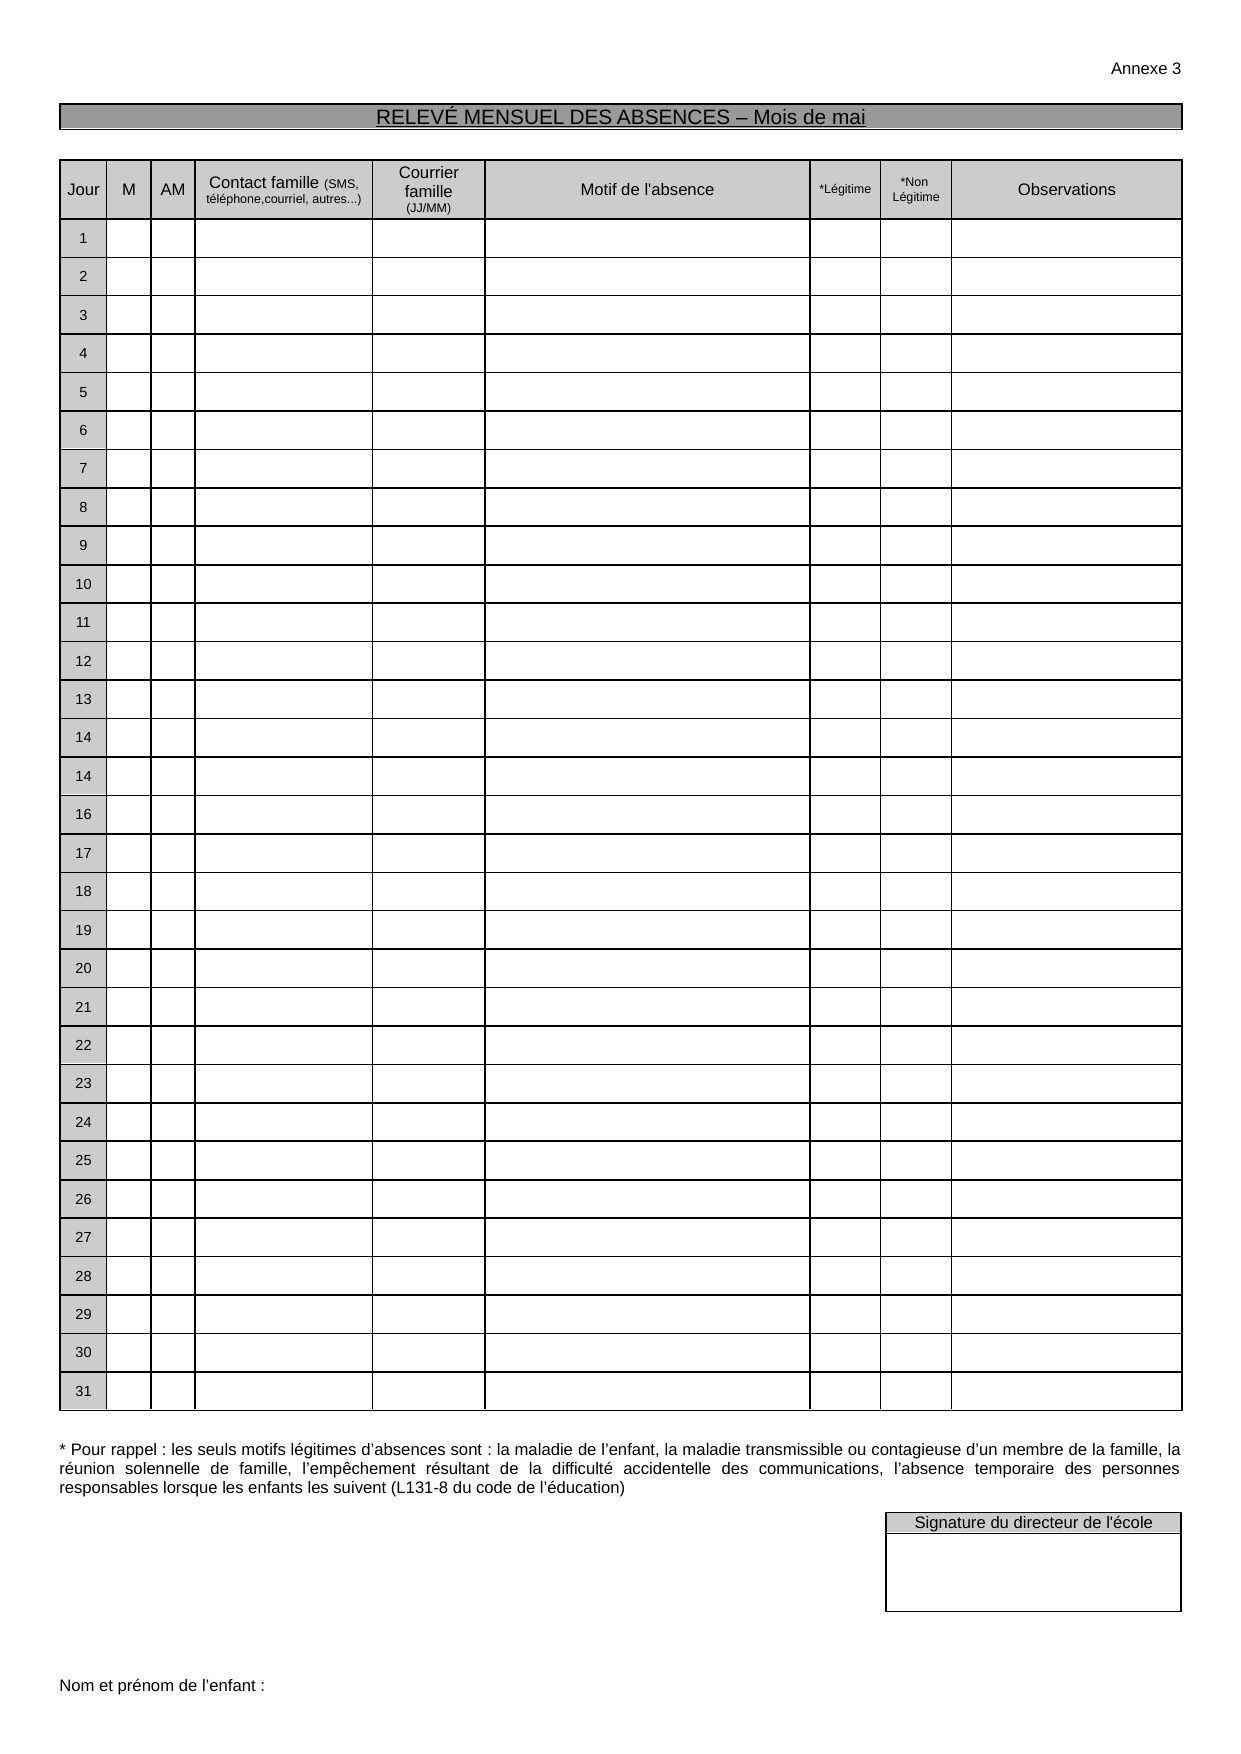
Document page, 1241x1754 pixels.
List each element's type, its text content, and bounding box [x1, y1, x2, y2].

table_cell [486, 1219, 809, 1256]
table_cell [152, 527, 194, 564]
table_cell [196, 1027, 372, 1063]
table_cell [952, 835, 1181, 871]
table_cell [881, 1065, 951, 1102]
table_cell [811, 527, 880, 564]
table_cell 31 [61, 1373, 106, 1409]
table_cell [373, 412, 484, 448]
table_cell [881, 1219, 951, 1256]
table_cell [196, 642, 372, 679]
table_cell [107, 911, 150, 948]
table_cell [881, 604, 951, 641]
table_cell [152, 1334, 194, 1371]
table_cell [373, 220, 484, 256]
table_cell 16 [61, 796, 106, 833]
table_cell [373, 1027, 484, 1063]
table_header Signature du directeur de l'école [887, 1513, 1180, 1532]
table_cell [152, 258, 194, 295]
table_cell [486, 412, 809, 448]
table_cell [881, 412, 951, 448]
table_header Observations [952, 161, 1181, 218]
table_cell [952, 1219, 1181, 1256]
table_cell [107, 1334, 150, 1371]
table_cell [196, 1065, 372, 1102]
table_cell [373, 796, 484, 833]
table_cell [486, 988, 809, 1025]
table_cell [811, 681, 880, 718]
table_cell [107, 220, 150, 256]
table_cell [952, 1104, 1181, 1140]
table_cell [881, 1027, 951, 1063]
table_cell [881, 1142, 951, 1179]
table_cell [196, 412, 372, 448]
table_cell 27 [61, 1219, 106, 1256]
table_cell [811, 1334, 880, 1371]
table_cell [811, 1027, 880, 1063]
table_cell 14 [61, 758, 106, 794]
table_cell [107, 258, 150, 295]
table_cell [881, 873, 951, 910]
table_cell [811, 566, 880, 602]
table_cell 1 [61, 220, 106, 256]
table_cell 7 [61, 450, 106, 487]
table_cell [952, 1027, 1181, 1063]
table_cell [107, 835, 150, 871]
table_cell [952, 450, 1181, 487]
table_header Courrier famille (JJ/MM) [373, 161, 484, 218]
table_cell [486, 258, 809, 295]
table_cell [811, 719, 880, 756]
table_cell [107, 335, 150, 372]
table_cell [107, 1373, 150, 1409]
table_cell [811, 220, 880, 256]
table_cell [373, 835, 484, 871]
table_cell [196, 1334, 372, 1371]
table_cell [196, 604, 372, 641]
table_cell [811, 1296, 880, 1333]
table_cell 19 [61, 911, 106, 948]
table_cell [952, 758, 1181, 794]
table_cell [811, 412, 880, 448]
table_cell [952, 719, 1181, 756]
table_cell [107, 1104, 150, 1140]
table_cell [373, 873, 484, 910]
table_cell [811, 1104, 880, 1140]
table_cell [486, 1257, 809, 1294]
table_cell [196, 373, 372, 410]
table_cell [373, 681, 484, 718]
table_cell [486, 1142, 809, 1179]
table_cell [881, 681, 951, 718]
table_cell [107, 873, 150, 910]
table_cell [107, 1181, 150, 1217]
table_cell [152, 1104, 194, 1140]
table_cell [952, 1296, 1181, 1333]
table_cell [486, 1373, 809, 1409]
table_cell [107, 604, 150, 641]
table_cell [486, 835, 809, 871]
table_cell [373, 758, 484, 794]
table_cell [486, 220, 809, 256]
table_cell [196, 1219, 372, 1256]
table_cell [881, 911, 951, 948]
table_cell [811, 489, 880, 525]
table_cell [196, 719, 372, 756]
table_cell [373, 642, 484, 679]
table_cell [811, 1219, 880, 1256]
table_cell 9 [61, 527, 106, 564]
table_cell 23 [61, 1065, 106, 1102]
table_cell [373, 911, 484, 948]
table_cell [152, 1142, 194, 1179]
table_cell [486, 1334, 809, 1371]
table_cell 2 [61, 258, 106, 295]
table_cell [107, 1296, 150, 1333]
table_cell [107, 1257, 150, 1294]
table_cell [152, 450, 194, 487]
table_cell [952, 220, 1181, 256]
table_cell [881, 296, 951, 333]
table_cell [952, 604, 1181, 641]
table_cell [881, 719, 951, 756]
table_cell [196, 258, 372, 295]
table_cell [152, 566, 194, 602]
table_cell [486, 566, 809, 602]
table_cell [373, 489, 484, 525]
table_cell [152, 681, 194, 718]
table_cell [152, 796, 194, 833]
table_cell [152, 835, 194, 871]
table_cell [952, 296, 1181, 333]
table_cell [486, 758, 809, 794]
table_cell [952, 911, 1181, 948]
table_cell [952, 335, 1181, 372]
text * Pour rappel : les seuls motifs légitimes d’absences sont : la maladie de l’enfant, la maladie transmissible ou contagieuse d’un membre de la famille, la réunion solennelle de famille, l’empêchement résultant de la difficulté accidentelle des communications, l’absence temporaire des personnes responsables lorsque les enfants les suivent (L131-8 du code de l’éducation) [59, 1440, 1181, 1497]
table_cell 24 [61, 1104, 106, 1140]
table_cell [952, 489, 1181, 525]
table_cell [486, 1104, 809, 1140]
table_cell [107, 719, 150, 756]
table_cell [486, 335, 809, 372]
table_cell [811, 373, 880, 410]
table_cell [107, 796, 150, 833]
table_cell [373, 1334, 484, 1371]
table_cell [952, 873, 1181, 910]
table_cell [887, 1534, 1180, 1611]
table_cell [196, 1296, 372, 1333]
table_cell [152, 373, 194, 410]
table_cell [811, 911, 880, 948]
table_cell [881, 1296, 951, 1333]
table_cell [952, 988, 1181, 1025]
table_cell [952, 681, 1181, 718]
table_cell 22 [61, 1027, 106, 1063]
table_cell [107, 642, 150, 679]
table_cell [881, 642, 951, 679]
table_cell [486, 873, 809, 910]
table_cell [811, 1142, 880, 1179]
table_cell [373, 1142, 484, 1179]
table_cell [881, 758, 951, 794]
table_cell [486, 296, 809, 333]
table_cell [107, 296, 150, 333]
table_cell [373, 566, 484, 602]
table_cell [486, 681, 809, 718]
table_cell [952, 373, 1181, 410]
table_cell [107, 988, 150, 1025]
table_cell [152, 1065, 194, 1102]
table_cell [486, 527, 809, 564]
table_cell [373, 950, 484, 987]
table_cell [196, 1142, 372, 1179]
table_cell [811, 1257, 880, 1294]
table_cell [373, 450, 484, 487]
table_cell [881, 1104, 951, 1140]
table_cell 21 [61, 988, 106, 1025]
table_cell [373, 988, 484, 1025]
table_cell [196, 950, 372, 987]
table_cell [881, 566, 951, 602]
table_cell [152, 988, 194, 1025]
table_cell [881, 1334, 951, 1371]
table_cell [952, 1142, 1181, 1179]
table_cell [152, 412, 194, 448]
table_cell [196, 527, 372, 564]
table_cell 3 [61, 296, 106, 333]
table_cell [486, 796, 809, 833]
table_cell [486, 604, 809, 641]
table_cell [486, 1181, 809, 1217]
table_cell [952, 950, 1181, 987]
table_cell [107, 1027, 150, 1063]
table_cell [373, 335, 484, 372]
table_cell [811, 988, 880, 1025]
table_cell 5 [61, 373, 106, 410]
table_cell [373, 527, 484, 564]
table_cell [107, 1065, 150, 1102]
table_cell [811, 296, 880, 333]
table_header M [107, 161, 150, 218]
table_cell [107, 412, 150, 448]
table_cell 6 [61, 412, 106, 448]
table_cell [152, 1181, 194, 1217]
table_cell [952, 1373, 1181, 1409]
table_cell [373, 1065, 484, 1102]
table_cell 17 [61, 835, 106, 871]
table_cell [152, 489, 194, 525]
table_cell [952, 1065, 1181, 1102]
table_cell [811, 1181, 880, 1217]
table_cell [196, 873, 372, 910]
table_cell [107, 373, 150, 410]
table_cell [196, 1257, 372, 1294]
table_header *Non Légitime [881, 161, 951, 218]
table_cell [486, 1027, 809, 1063]
table_cell [152, 950, 194, 987]
table_cell [486, 373, 809, 410]
table_cell [881, 373, 951, 410]
table_cell [373, 1104, 484, 1140]
table_cell [152, 758, 194, 794]
table_cell [196, 796, 372, 833]
table_cell [152, 1257, 194, 1294]
table_cell [486, 489, 809, 525]
table_cell [107, 950, 150, 987]
table_cell [952, 566, 1181, 602]
table_header Jour [61, 161, 106, 218]
table_cell [152, 220, 194, 256]
table_cell [196, 681, 372, 718]
table_cell [811, 1373, 880, 1409]
table_cell [107, 450, 150, 487]
table_cell 25 [61, 1142, 106, 1179]
table_cell [373, 258, 484, 295]
table_cell [952, 1334, 1181, 1371]
table_cell [486, 1296, 809, 1333]
table_cell [952, 527, 1181, 564]
table_cell [373, 1373, 484, 1409]
table_cell [152, 1219, 194, 1256]
table_cell [196, 335, 372, 372]
table_cell [373, 1296, 484, 1333]
table_cell [107, 489, 150, 525]
table_cell [811, 258, 880, 295]
table_cell [881, 796, 951, 833]
table_cell [152, 911, 194, 948]
table_cell [196, 988, 372, 1025]
table_cell 4 [61, 335, 106, 372]
table_cell [152, 642, 194, 679]
table_cell [486, 950, 809, 987]
table_cell [811, 450, 880, 487]
table_cell [107, 681, 150, 718]
table_cell [196, 220, 372, 256]
table_cell [952, 796, 1181, 833]
table_cell 10 [61, 566, 106, 602]
table_cell 18 [61, 873, 106, 910]
table_cell [811, 1065, 880, 1102]
table_cell [881, 988, 951, 1025]
table_header AM [152, 161, 194, 218]
table_cell [486, 450, 809, 487]
table_cell [811, 642, 880, 679]
table_cell [373, 1181, 484, 1217]
table_cell [373, 1219, 484, 1256]
table_cell [881, 835, 951, 871]
table_cell [811, 604, 880, 641]
table_cell [881, 527, 951, 564]
table_cell [196, 566, 372, 602]
table_cell [486, 642, 809, 679]
table_cell [107, 527, 150, 564]
table_cell [881, 335, 951, 372]
table_cell [107, 1142, 150, 1179]
table_cell [952, 1181, 1181, 1217]
table_cell [152, 719, 194, 756]
table_cell [811, 796, 880, 833]
table_header RELEVÉ MENSUEL DES ABSENCES – Mois de mai [61, 105, 1181, 128]
table_cell [811, 335, 880, 372]
table_cell [881, 1373, 951, 1409]
table_cell 30 [61, 1334, 106, 1371]
table_cell [196, 911, 372, 948]
table_cell [881, 1257, 951, 1294]
table_cell [152, 1027, 194, 1063]
table_cell 26 [61, 1181, 106, 1217]
table_cell [152, 1296, 194, 1333]
table_cell [881, 258, 951, 295]
table_cell [486, 719, 809, 756]
table_cell [196, 1373, 372, 1409]
table_cell [373, 604, 484, 641]
table_cell [196, 450, 372, 487]
table_cell [107, 566, 150, 602]
table_cell [486, 911, 809, 948]
table_cell [373, 719, 484, 756]
table_cell 12 [61, 642, 106, 679]
table_cell [152, 604, 194, 641]
table_cell [952, 1257, 1181, 1294]
table_cell 20 [61, 950, 106, 987]
table_cell [486, 1065, 809, 1102]
table_header *Légitime [811, 161, 880, 218]
table_cell [152, 1373, 194, 1409]
table_cell [152, 335, 194, 372]
table_header Motif de l'absence [486, 161, 809, 218]
table_cell 29 [61, 1296, 106, 1333]
table_cell [152, 296, 194, 333]
table_cell [811, 758, 880, 794]
table_cell [196, 1181, 372, 1217]
table_cell [373, 373, 484, 410]
table_cell [811, 950, 880, 987]
table_cell [811, 873, 880, 910]
table_cell [152, 873, 194, 910]
table_cell [881, 950, 951, 987]
table_cell [196, 296, 372, 333]
table_cell [881, 220, 951, 256]
table_cell [952, 412, 1181, 448]
table_cell [196, 489, 372, 525]
table_cell [196, 1104, 372, 1140]
table_cell [373, 296, 484, 333]
table_cell 11 [61, 604, 106, 641]
table_cell [952, 642, 1181, 679]
table_cell 28 [61, 1257, 106, 1294]
table_cell 14 [61, 719, 106, 756]
table_cell 13 [61, 681, 106, 718]
table_cell 8 [61, 489, 106, 525]
table_cell [196, 758, 372, 794]
table_cell [196, 835, 372, 871]
table_cell [107, 1219, 150, 1256]
table_cell [952, 258, 1181, 295]
table_cell [881, 450, 951, 487]
table_cell [881, 1181, 951, 1217]
table_cell [373, 1257, 484, 1294]
table_header Contact famille (SMS, téléphone,courriel, autres...) [196, 161, 372, 218]
table_cell [811, 835, 880, 871]
table_cell [881, 489, 951, 525]
table_cell [107, 758, 150, 794]
